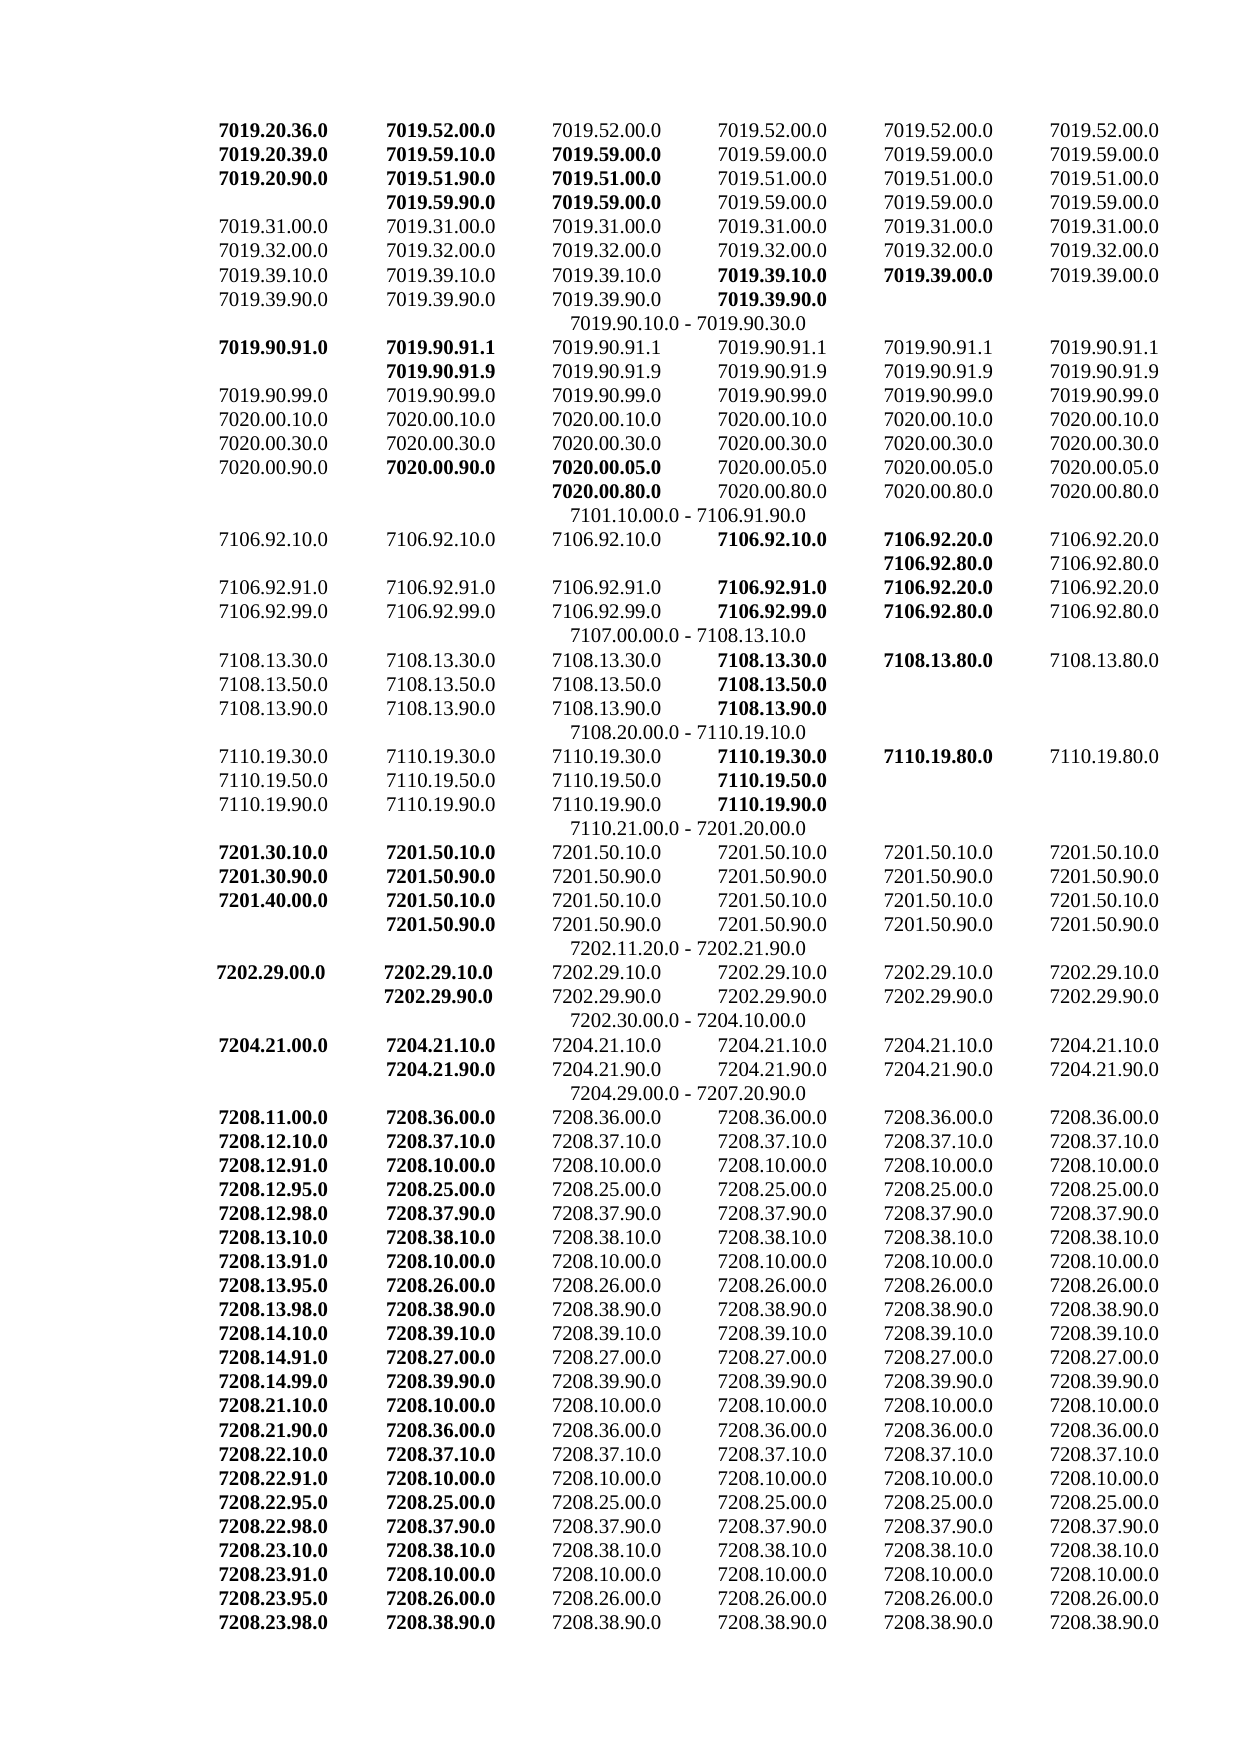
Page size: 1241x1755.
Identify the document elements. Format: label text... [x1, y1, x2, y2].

table_cell 7202.29.90.0 [855, 984, 1021, 1008]
table_cell 7108.13.90.0 [358, 696, 523, 720]
table_cell 7208.26.00.0 [523, 1273, 689, 1297]
table_cell 7020.00.10.0 [523, 407, 689, 431]
table_cell 7108.13.50.0 [689, 672, 855, 696]
table_cell 7208.26.00.0 [523, 1586, 689, 1610]
table_cell 7208.11.00.0 [189, 1105, 357, 1129]
table_cell 7106.92.10.0 [523, 527, 689, 575]
table_cell 7208.39.10.0 [689, 1321, 855, 1345]
table_cell 7019.90.99.0 [358, 383, 523, 407]
table_cell 7208.26.00.0 [689, 1273, 855, 1297]
table_cell 7108.13.30.0 [523, 648, 689, 672]
table_cell 7208.10.00.0 [358, 1562, 523, 1586]
table_cell 7208.38.90.0 [689, 1610, 855, 1634]
table_cell 7202.29.10.0 [523, 960, 689, 984]
table_cell 7208.10.00.0 [689, 1562, 855, 1586]
table_cell 7208.36.00.0 [523, 1418, 689, 1442]
table_cell 7204.21.90.0 [689, 1057, 855, 1081]
table_cell 7019.32.00.0 [189, 239, 357, 262]
table_cell 7019.90.91.0 [189, 335, 357, 359]
table_cell 7208.26.00.0 [855, 1273, 1021, 1297]
table_cell 7208.39.90.0 [689, 1369, 855, 1393]
table_cell 7208.39.90.0 [1021, 1369, 1187, 1393]
table_cell 7108.13.80.0 [855, 648, 1021, 672]
table_cell 7019.52.00.0 [1021, 118, 1187, 142]
table_cell 7208.36.00.0 [855, 1105, 1021, 1129]
table_cell 7208.36.00.0 [689, 1105, 855, 1129]
table_cell 7208.25.00.0 [523, 1177, 689, 1201]
table_cell 7208.39.90.0 [358, 1369, 523, 1393]
table_cell 7208.12.98.0 [189, 1201, 357, 1225]
table_cell 7204.21.90.0 [1021, 1057, 1187, 1081]
table_cell 7208.37.90.0 [1021, 1514, 1187, 1538]
table_cell 7208.38.90.0 [523, 1610, 689, 1634]
table_cell 7019.39.00.0 [1021, 263, 1187, 287]
table_cell 7020.00.30.0 [189, 431, 357, 455]
table_cell 7208.22.98.0 [189, 1514, 357, 1538]
table_cell 7208.38.10.0 [1021, 1538, 1187, 1562]
table_cell 7202.29.10.0 [855, 960, 1021, 984]
table_cell 7106.92.91.0 7106.92.99.0 [523, 575, 689, 623]
table_cell 7208.39.10.0 [855, 1321, 1021, 1345]
table_cell [1021, 287, 1187, 311]
table_cell 7108.13.80.0 [1021, 648, 1187, 672]
table_cell 7208.10.00.0 [358, 1249, 523, 1273]
table_cell 7208.25.00.0 [689, 1490, 855, 1514]
table_cell 7208.23.95.0 [189, 1586, 357, 1610]
table_cell 7208.23.98.0 [189, 1610, 357, 1634]
table_cell 7208.10.00.0 [358, 1466, 523, 1490]
table_cell 7202.29.90.0 [353, 984, 523, 1008]
table_cell 7019.51.00.0 [689, 166, 855, 190]
table_cell 7019.39.90.0 [189, 287, 357, 311]
table_cell 7208.25.00.0 [1021, 1490, 1187, 1514]
table_cell 7019.32.00.0 [358, 239, 523, 262]
table_cell 7020.00.05.0 [1021, 455, 1187, 479]
table_cell 7208.13.10.0 [189, 1225, 357, 1249]
table_cell 7110.19.80.0 [855, 744, 1021, 768]
table_cell 7019.90.99.0 [523, 383, 689, 407]
table_cell 7202.29.10.0 [689, 960, 855, 984]
table_cell 7201.40.00.0 [189, 888, 357, 912]
table_cell 7208.25.00.0 [855, 1490, 1021, 1514]
table_cell 7110.19.50.0 [523, 768, 689, 792]
table_cell 7110.19.80.0 [1021, 744, 1187, 768]
table_cell 7108.13.30.0 [689, 648, 855, 672]
table_cell 7204.21.90.0 [523, 1057, 689, 1081]
table_cell 7019.59.00.0 [689, 190, 855, 214]
table_cell 7019.51.00.0 [523, 166, 689, 190]
table_cell 7020.00.10.0 [189, 407, 357, 431]
table_cell 7201.50.10.0 [689, 840, 855, 864]
table_cell 7110.19.90.0 [189, 792, 357, 816]
table_cell 7019.90.91.9 [358, 359, 523, 383]
table_cell 7208.10.00.0 [1021, 1394, 1187, 1417]
table_cell 7208.10.00.0 [523, 1394, 689, 1417]
table_cell 7208.36.00.0 [689, 1418, 855, 1442]
table_cell 7019.52.00.0 [358, 118, 523, 142]
table_cell 7019.90.99.0 [855, 383, 1021, 407]
table_cell 7208.26.00.0 [358, 1586, 523, 1610]
table_cell 7208.10.00.0 [855, 1249, 1021, 1273]
table_cell 7208.10.00.0 [523, 1249, 689, 1273]
table_cell 7208.37.10.0 [1021, 1442, 1187, 1466]
table_cell 7201.50.90.0 [855, 912, 1021, 936]
table_cell 7208.37.90.0 [523, 1514, 689, 1538]
table_cell 7019.32.00.0 [855, 239, 1021, 262]
table_cell 7208.38.10.0 [689, 1538, 855, 1562]
table_cell 7019.90.91.1 [1021, 335, 1187, 359]
table_cell 7019.90.91.9 [689, 359, 855, 383]
table_cell 7019.31.00.0 [855, 214, 1021, 238]
table_cell 7208.10.00.0 [523, 1153, 689, 1177]
table_cell 7019.31.00.0 [189, 214, 357, 238]
table_cell 7108.13.30.0 [189, 648, 357, 672]
table_cell 7019.32.00.0 [523, 239, 689, 262]
table_cell 7019.90.91.9 [855, 359, 1021, 383]
table_cell 7208.10.00.0 [855, 1466, 1021, 1490]
table_cell 7208.27.00.0 [689, 1345, 855, 1369]
table_cell 7201.50.10.0 [523, 840, 689, 864]
table_cell 7110.19.90.0 [689, 792, 855, 816]
table_cell 7201.50.90.0 [523, 864, 689, 888]
table_cell 7208.37.90.0 [689, 1201, 855, 1225]
table_cell 7020.00.10.0 [1021, 407, 1187, 431]
table_cell 7110.19.50.0 [689, 768, 855, 792]
table_cell 7019.59.90.0 [358, 190, 523, 214]
table_cell 7208.22.10.0 [189, 1442, 357, 1466]
table_cell 7101.10.00.0 - 7106.91.90.0 [189, 503, 1187, 527]
table_cell 7108.13.90.0 [689, 696, 855, 720]
table_cell 7201.50.10.0 [689, 888, 855, 912]
table_cell 7106.92.20.0 7106.92.80.0 [855, 527, 1021, 575]
table_cell 7019.31.00.0 [358, 214, 523, 238]
table_cell 7019.31.00.0 [1021, 214, 1187, 238]
table_cell 7110.19.90.0 [523, 792, 689, 816]
table_cell [189, 984, 353, 1008]
table_cell [855, 696, 1021, 720]
table_cell 7020.00.80.0 [689, 479, 855, 503]
table_cell 7019.52.00.0 [689, 118, 855, 142]
table_cell 7208.38.90.0 [1021, 1610, 1187, 1634]
table_cell 7208.14.99.0 [189, 1369, 357, 1393]
table_cell 7208.37.10.0 [689, 1129, 855, 1153]
table_cell 7106.92.20.0 7106.92.80.0 [1021, 575, 1187, 623]
table_cell 7208.26.00.0 [1021, 1586, 1187, 1610]
table_cell 7208.38.90.0 [855, 1297, 1021, 1321]
table_cell 7201.50.10.0 [358, 888, 523, 912]
table_cell 7106.92.10.0 [189, 527, 357, 575]
table_cell 7208.10.00.0 [855, 1153, 1021, 1177]
table_cell 7208.37.10.0 [358, 1129, 523, 1153]
table_cell 7201.50.90.0 [1021, 864, 1187, 888]
table_cell 7019.39.10.0 [189, 263, 357, 287]
table_cell 7201.50.90.0 [1021, 912, 1187, 936]
table_cell [1021, 792, 1187, 816]
table_cell 7201.30.10.0 [189, 840, 357, 864]
table_cell 7020.00.05.0 [523, 455, 689, 479]
table_cell 7020.00.30.0 [523, 431, 689, 455]
table_cell 7106.92.10.0 [689, 527, 855, 575]
table_cell 7019.90.99.0 [189, 383, 357, 407]
table_cell 7208.39.90.0 [855, 1369, 1021, 1393]
table_cell 7201.50.10.0 [1021, 888, 1187, 912]
table_cell 7208.12.91.0 [189, 1153, 357, 1177]
table_cell 7020.00.80.0 [855, 479, 1021, 503]
table_cell 7110.21.00.0 - 7201.20.00.0 [189, 816, 1187, 840]
table_cell 7208.12.95.0 [189, 1177, 357, 1201]
table_cell 7110.19.50.0 [189, 768, 357, 792]
table_cell [189, 359, 357, 383]
table_cell 7201.50.10.0 [855, 840, 1021, 864]
table_cell 7208.25.00.0 [855, 1177, 1021, 1201]
table_cell 7208.10.00.0 [1021, 1466, 1187, 1490]
table_cell 7208.10.00.0 [689, 1394, 855, 1417]
table_cell 7204.21.10.0 [855, 1033, 1021, 1057]
table_cell 7019.39.10.0 [523, 263, 689, 287]
table_cell [855, 768, 1021, 792]
table_cell 7019.39.90.0 [523, 287, 689, 311]
table_cell 7019.59.00.0 [855, 142, 1021, 166]
table_cell 7208.23.10.0 [189, 1538, 357, 1562]
table_cell 7201.50.90.0 [855, 864, 1021, 888]
table_cell 7208.13.98.0 [189, 1297, 357, 1321]
table_cell 7208.10.00.0 [855, 1562, 1021, 1586]
table_cell 7208.10.00.0 [358, 1394, 523, 1417]
table_cell 7108.13.50.0 [358, 672, 523, 696]
table_cell 7208.39.90.0 [523, 1369, 689, 1393]
table_cell 7208.27.00.0 [523, 1345, 689, 1369]
table_cell 7208.25.00.0 [1021, 1177, 1187, 1201]
table_cell 7208.23.91.0 [189, 1562, 357, 1586]
table_cell 7019.90.91.9 [1021, 359, 1187, 383]
table_cell 7202.29.90.0 [689, 984, 855, 1008]
table_cell 7019.39.90.0 [358, 287, 523, 311]
table_cell 7208.38.90.0 [1021, 1297, 1187, 1321]
table_cell [855, 672, 1021, 696]
table_cell 7208.38.90.0 [523, 1297, 689, 1321]
table_cell 7208.10.00.0 [689, 1249, 855, 1273]
table_cell 7208.36.00.0 [523, 1105, 689, 1129]
table_cell 7020.00.90.0 [358, 455, 523, 479]
table_cell 7204.21.10.0 [358, 1033, 523, 1057]
table_cell 7202.30.00.0 - 7204.10.00.0 [189, 1009, 1187, 1032]
table_cell 7208.37.90.0 [1021, 1201, 1187, 1225]
table_cell 7208.25.00.0 [358, 1490, 523, 1514]
table_cell 7108.13.50.0 [523, 672, 689, 696]
table_cell 7019.39.10.0 [689, 263, 855, 287]
table_cell 7202.11.20.0 - 7202.21.90.0 [189, 936, 1187, 960]
table_cell 7208.10.00.0 [689, 1153, 855, 1177]
table_cell 7208.38.10.0 [855, 1538, 1021, 1562]
table_cell 7106.92.20.0 7106.92.80.0 [1021, 527, 1187, 575]
table_cell 7201.50.90.0 [523, 912, 689, 936]
table_cell 7208.10.00.0 [358, 1153, 523, 1177]
table_cell 7019.20.39.0 [189, 142, 357, 166]
table_cell 7019.32.00.0 [689, 239, 855, 262]
table_cell 7020.00.10.0 [358, 407, 523, 431]
table_cell 7110.19.30.0 [523, 744, 689, 768]
table_cell 7208.25.00.0 [689, 1177, 855, 1201]
table_cell [1021, 696, 1187, 720]
table_cell 7019.31.00.0 [689, 214, 855, 238]
table_cell 7208.37.10.0 [523, 1442, 689, 1466]
table_cell 7020.00.10.0 [689, 407, 855, 431]
table_cell 7020.00.05.0 [855, 455, 1021, 479]
table_cell 7208.22.91.0 [189, 1466, 357, 1490]
table_cell 7208.10.00.0 [689, 1466, 855, 1490]
table_cell 7208.10.00.0 [855, 1394, 1021, 1417]
table_cell 7019.59.10.0 [358, 142, 523, 166]
table_cell 7208.13.91.0 [189, 1249, 357, 1273]
table_cell 7208.26.00.0 [689, 1586, 855, 1610]
table_cell 7108.13.90.0 [523, 696, 689, 720]
table_cell 7108.13.50.0 [189, 672, 357, 696]
table_cell 7019.59.00.0 [523, 142, 689, 166]
table_cell 7204.21.10.0 [689, 1033, 855, 1057]
table_cell 7106.92.91.0 7106.92.99.0 [689, 575, 855, 623]
table_cell 7208.37.90.0 [855, 1201, 1021, 1225]
table_cell 7208.26.00.0 [358, 1273, 523, 1297]
table_cell 7208.37.10.0 [855, 1442, 1021, 1466]
table_cell 7201.50.90.0 [689, 912, 855, 936]
table_cell 7208.37.10.0 [689, 1442, 855, 1466]
table_cell 7019.90.10.0 - 7019.90.30.0 [189, 311, 1187, 335]
table_cell 7201.50.90.0 [689, 864, 855, 888]
table_cell 7019.51.00.0 [855, 166, 1021, 190]
table_cell 7106.92.91.0 7106.92.99.0 [189, 575, 357, 623]
table_cell 7208.10.00.0 [1021, 1249, 1187, 1273]
table_cell [189, 479, 357, 503]
table_cell 7019.39.00.0 [855, 263, 1021, 287]
table_cell 7208.38.10.0 [358, 1225, 523, 1249]
table_cell 7019.20.36.0 [189, 118, 357, 142]
table_cell [358, 479, 523, 503]
table_cell 7019.90.91.1 [358, 335, 523, 359]
table_cell 7019.51.00.0 [1021, 166, 1187, 190]
table_cell 7202.29.10.0 [1021, 960, 1187, 984]
table_cell 7204.21.90.0 [855, 1057, 1021, 1081]
table_cell 7208.38.10.0 [523, 1225, 689, 1249]
table_cell 7208.27.00.0 [358, 1345, 523, 1369]
table_cell 7020.00.30.0 [855, 431, 1021, 455]
table_cell 7201.50.10.0 [1021, 840, 1187, 864]
table_cell 7108.13.30.0 [358, 648, 523, 672]
table_cell 7208.37.10.0 [855, 1129, 1021, 1153]
table_cell 7208.36.00.0 [1021, 1105, 1187, 1129]
table_cell 7020.00.80.0 [523, 479, 689, 503]
table_cell 7204.21.00.0 [189, 1033, 357, 1057]
table_cell 7208.38.10.0 [523, 1538, 689, 1562]
table_cell 7208.36.00.0 [358, 1418, 523, 1442]
table_cell [1021, 768, 1187, 792]
table_cell 7208.10.00.0 [523, 1466, 689, 1490]
table_cell 7201.50.10.0 [855, 888, 1021, 912]
table_cell 7202.29.90.0 [1021, 984, 1187, 1008]
table_cell 7208.10.00.0 [1021, 1153, 1187, 1177]
table_cell 7019.59.00.0 [1021, 142, 1187, 166]
table_cell 7019.20.90.0 [189, 166, 357, 190]
table_cell 7020.00.30.0 [1021, 431, 1187, 455]
table_cell 7208.22.95.0 [189, 1490, 357, 1514]
table_cell 7019.51.90.0 [358, 166, 523, 190]
table_cell 7208.36.00.0 [855, 1418, 1021, 1442]
table_cell 7020.00.90.0 [189, 455, 357, 479]
table_cell 7208.38.10.0 [1021, 1225, 1187, 1249]
table_cell 7019.31.00.0 [523, 214, 689, 238]
table_cell 7204.29.00.0 - 7207.20.90.0 [189, 1081, 1187, 1105]
table_cell 7208.10.00.0 [1021, 1562, 1187, 1586]
table_cell 7201.50.10.0 [358, 840, 523, 864]
table_cell 7208.39.10.0 [358, 1321, 523, 1345]
table_cell 7208.10.00.0 [523, 1562, 689, 1586]
table_cell 7208.38.10.0 [358, 1538, 523, 1562]
table_cell 7106.92.10.0 [358, 527, 523, 575]
table_cell 7020.00.10.0 [855, 407, 1021, 431]
table_cell 7208.38.90.0 [358, 1610, 523, 1634]
table_cell 7201.50.90.0 [358, 912, 523, 936]
table_cell [189, 912, 357, 936]
table_cell 7208.39.10.0 [523, 1321, 689, 1345]
table_cell 7020.00.30.0 [689, 431, 855, 455]
table_cell 7208.37.90.0 [358, 1514, 523, 1538]
table_cell 7202.29.00.0 [189, 960, 353, 984]
table_cell 7208.26.00.0 [1021, 1273, 1187, 1297]
table_cell 7110.19.30.0 [189, 744, 357, 768]
table_cell 7020.00.80.0 [1021, 479, 1187, 503]
table_cell 7208.21.90.0 [189, 1418, 357, 1442]
table_cell 7110.19.30.0 [689, 744, 855, 768]
table_cell 7108.20.00.0 - 7110.19.10.0 [189, 720, 1187, 744]
table_cell 7208.27.00.0 [1021, 1345, 1187, 1369]
table_cell [855, 792, 1021, 816]
table_cell 7208.14.10.0 [189, 1321, 357, 1345]
table_cell 7106.92.20.0 7106.92.80.0 [855, 575, 1021, 623]
table_cell 7208.25.00.0 [358, 1177, 523, 1201]
table_cell 7019.52.00.0 [523, 118, 689, 142]
table_cell 7019.52.00.0 [855, 118, 1021, 142]
table_cell 7204.21.10.0 [1021, 1033, 1187, 1057]
table_cell 7208.38.10.0 [689, 1225, 855, 1249]
table_cell 7208.38.10.0 [855, 1225, 1021, 1249]
table_cell 7201.50.10.0 [523, 888, 689, 912]
table_cell 7202.29.10.0 [353, 960, 523, 984]
table_cell 7204.21.90.0 [358, 1057, 523, 1081]
table_cell 7208.37.90.0 [689, 1514, 855, 1538]
table_cell 7208.12.10.0 [189, 1129, 357, 1153]
table_cell 7020.00.05.0 [689, 455, 855, 479]
table_cell 7208.27.00.0 [855, 1345, 1021, 1369]
table_cell 7019.59.00.0 [523, 190, 689, 214]
table_cell [1021, 672, 1187, 696]
table_cell 7208.37.90.0 [523, 1201, 689, 1225]
table_cell 7019.90.91.1 [855, 335, 1021, 359]
table_cell 7019.90.99.0 [1021, 383, 1187, 407]
table_cell 7019.59.00.0 [689, 142, 855, 166]
table_cell [189, 1057, 357, 1081]
table_cell 7108.13.90.0 [189, 696, 357, 720]
table_cell 7019.39.10.0 [358, 263, 523, 287]
table_cell 7019.59.00.0 [855, 190, 1021, 214]
table_cell 7201.50.90.0 [358, 864, 523, 888]
table_cell 7110.19.50.0 [358, 768, 523, 792]
table_cell 7019.59.00.0 [1021, 190, 1187, 214]
table_cell 7019.90.99.0 [689, 383, 855, 407]
table_cell 7208.36.00.0 [1021, 1418, 1187, 1442]
table_cell 7107.00.00.0 - 7108.13.10.0 [189, 624, 1187, 647]
table_cell 7020.00.30.0 [358, 431, 523, 455]
table_cell 7208.25.00.0 [523, 1490, 689, 1514]
table_cell 7208.37.10.0 [358, 1442, 523, 1466]
table_cell 7208.37.90.0 [358, 1201, 523, 1225]
table_cell 7204.21.10.0 [523, 1033, 689, 1057]
table_cell 7019.90.91.9 [523, 359, 689, 383]
table_cell 7208.37.10.0 [1021, 1129, 1187, 1153]
table_cell 7208.21.10.0 [189, 1394, 357, 1417]
table_cell [855, 287, 1021, 311]
table_cell 7208.37.10.0 [523, 1129, 689, 1153]
table_cell 7019.90.91.1 [523, 335, 689, 359]
table_cell 7208.14.91.0 [189, 1345, 357, 1369]
table_cell 7208.13.95.0 [189, 1273, 357, 1297]
table_cell 7208.39.10.0 [1021, 1321, 1187, 1345]
table_cell 7201.30.90.0 [189, 864, 357, 888]
table_cell 7019.90.91.1 [689, 335, 855, 359]
table_cell 7110.19.30.0 [358, 744, 523, 768]
table_cell 7208.38.90.0 [689, 1297, 855, 1321]
table_cell 7019.32.00.0 [1021, 239, 1187, 262]
table_cell 7110.19.90.0 [358, 792, 523, 816]
table_cell 7106.92.91.0 7106.92.99.0 [358, 575, 523, 623]
table_cell 7208.26.00.0 [855, 1586, 1021, 1610]
table_cell 7202.29.90.0 [523, 984, 689, 1008]
table_cell 7208.36.00.0 [358, 1105, 523, 1129]
table_cell 7019.39.90.0 [689, 287, 855, 311]
table_cell 7208.38.90.0 [855, 1610, 1021, 1634]
table_cell 7208.37.90.0 [855, 1514, 1021, 1538]
table_cell [189, 190, 357, 214]
table_cell 7208.38.90.0 [358, 1297, 523, 1321]
